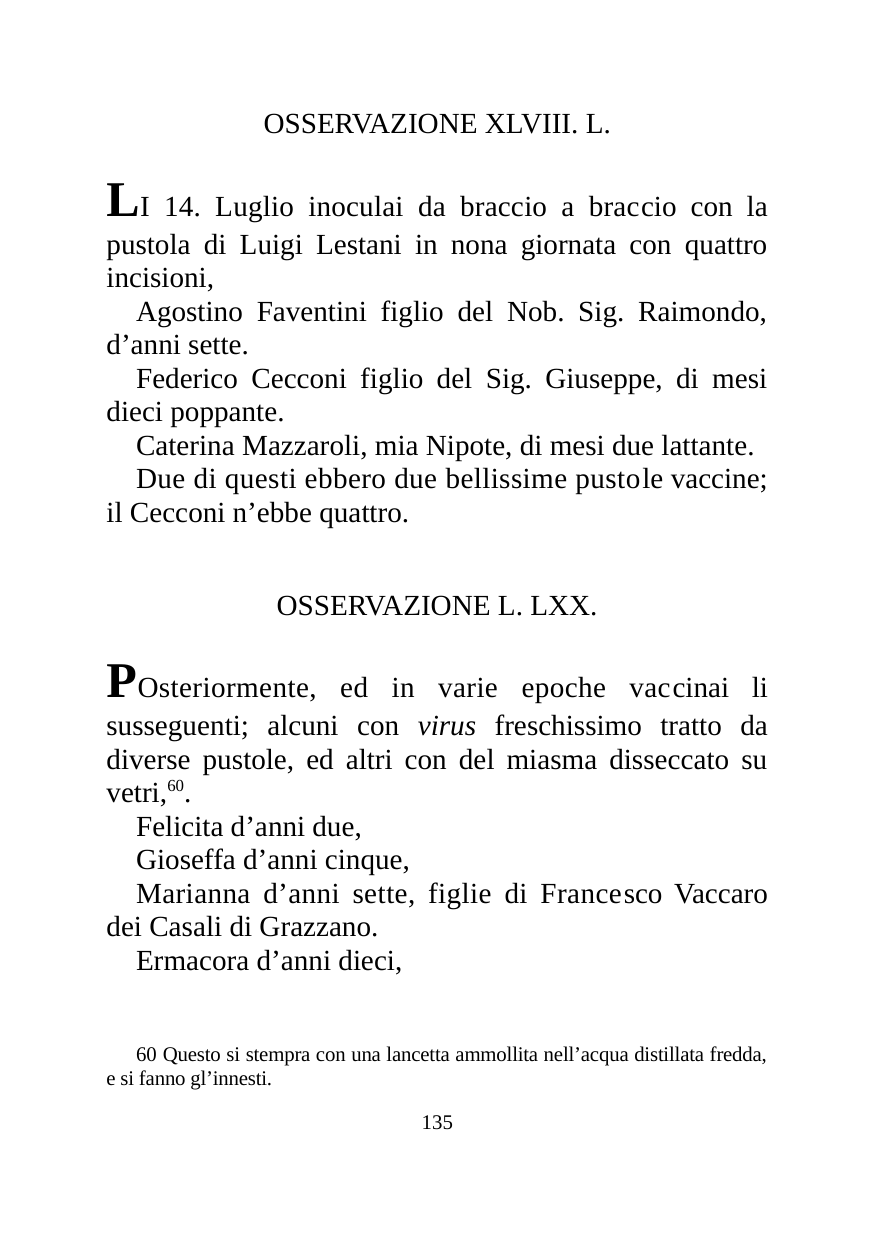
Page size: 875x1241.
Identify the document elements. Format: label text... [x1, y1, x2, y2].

text Due di questi ebbero due bellissime pustole vaccine; il Cecconi n’ebbe quattro. [106, 462, 768, 529]
text Questo si stempra con una lancetta ammollita nell’acqua distillata fredda, e si fanno gl’innesti. [106, 1042, 768, 1090]
text LI 14. Luglio inoculai da braccio a braccio con la pustola di Luigi Lestani in nona giornata con quattro incisioni, [106, 169, 768, 294]
text Ermacora d’anni dieci, [106, 943, 768, 977]
text Gioseffa d’anni cinque, [106, 842, 768, 876]
subtitle OSSERVAZIONE XLVIII. L. [106, 106, 768, 140]
text POsteriormente, ed in varie epoche vaccinai li susseguenti; alcuni con virus freschissimo tratto da diverse pustole, ed altri con del miasma disseccato su vetri,. [106, 651, 768, 809]
subtitle OSSERVAZIONE L. LXX. [106, 588, 768, 621]
text Felicita d’anni due, [106, 809, 768, 842]
text Agostino Faventini figlio del Nob. Sig. Raimondo, d’anni sette. [106, 294, 768, 361]
text Marianna d’anni sette, figlie di Francesco Vaccaro dei Casali di Grazzano. [106, 876, 768, 943]
text Caterina Mazzaroli, mia Nipote, di mesi due lattante. [106, 428, 768, 462]
text Federico Cecconi figlio del Sig. Giuseppe, di mesi dieci poppante. [106, 361, 768, 428]
